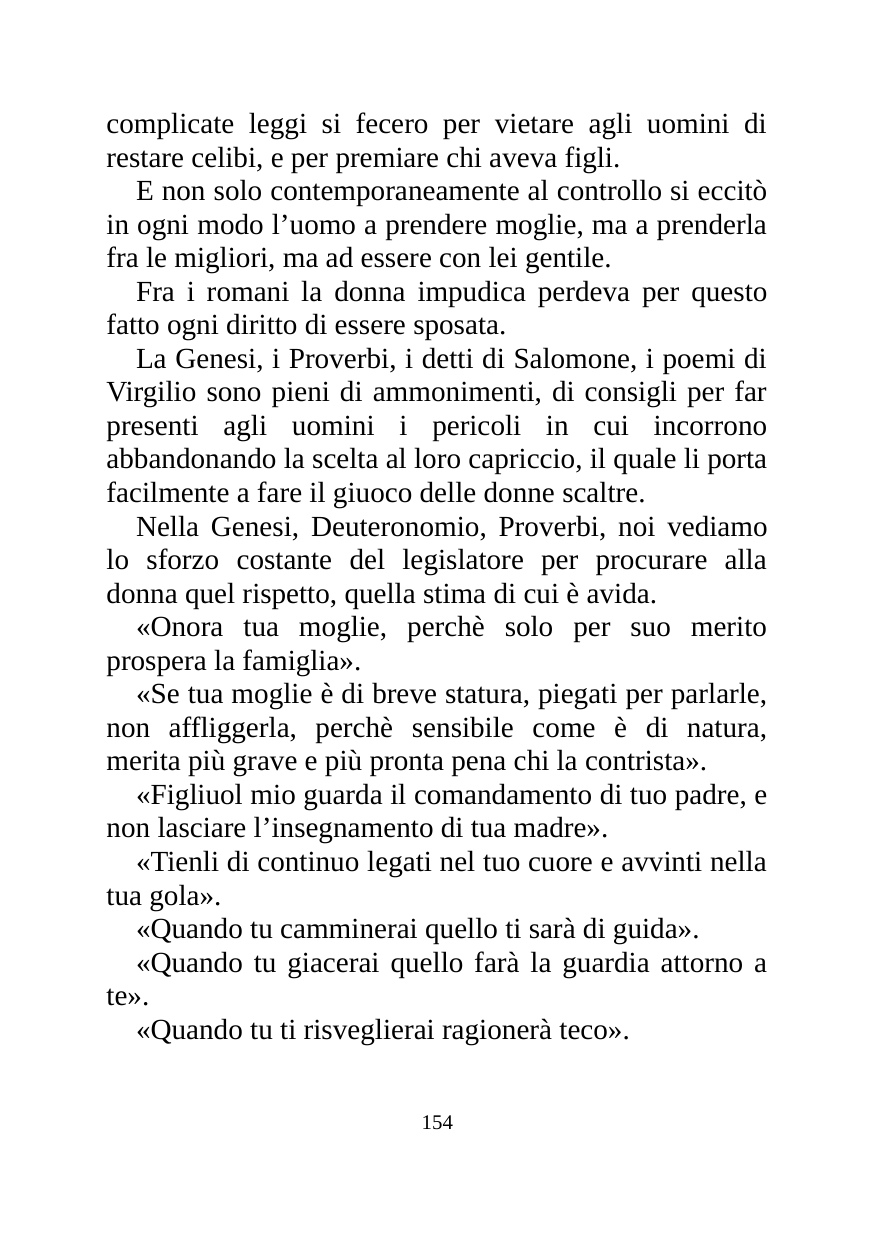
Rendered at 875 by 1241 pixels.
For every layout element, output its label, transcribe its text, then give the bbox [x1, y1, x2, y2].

text «Tienli di continuo legati nel tuo cuore e avvinti nella tua gola». [106, 844, 768, 911]
text Nella Genesi, Deuteronomio, Proverbi, noi vediamo lo sforzo costante del legislatore per procurare alla donna quel rispetto, quella stima di cui è avida. [106, 509, 768, 609]
text La Genesi, i Proverbi, i detti di Salomone, i poemi di Virgilio sono pieni di ammonimenti, di consigli per far presenti agli uomini i pericoli in cui incorrono abbandonando la scelta al loro capriccio, il quale li porta facilmente a fare il giuoco delle donne scaltre. [106, 341, 768, 509]
text «Quando tu giacerai quello farà la guardia attorno a te». [106, 945, 768, 1012]
text E non solo contemporaneamente al controllo si eccitò in ogni modo l’uomo a prendere moglie, ma a prenderla fra le migliori, ma ad essere con lei gentile. [106, 173, 768, 274]
text «Onora tua moglie, perchè solo per suo merito prospera la famiglia». [106, 609, 768, 676]
text «Quando tu camminerai quello ti sarà di guida». [106, 911, 768, 945]
text «Figliuol mio guarda il comandamento di tuo padre, e non lasciare l’insegnamento di tua madre». [106, 777, 768, 844]
text Fra i romani la donna impudica perdeva per questo fatto ogni diritto di essere sposata. [106, 274, 768, 341]
text «Se tua moglie è di breve statura, piegati per parlarle, non affliggerla, perchè sensibile come è di natura, merita più grave e più pronta pena chi la contrista». [106, 676, 768, 777]
text «Quando tu ti risveglierai ragionerà teco». [106, 1012, 768, 1045]
text complicate leggi si fecero per vietare agli uomini di restare celibi, e per premiare chi aveva figli. [106, 106, 768, 173]
